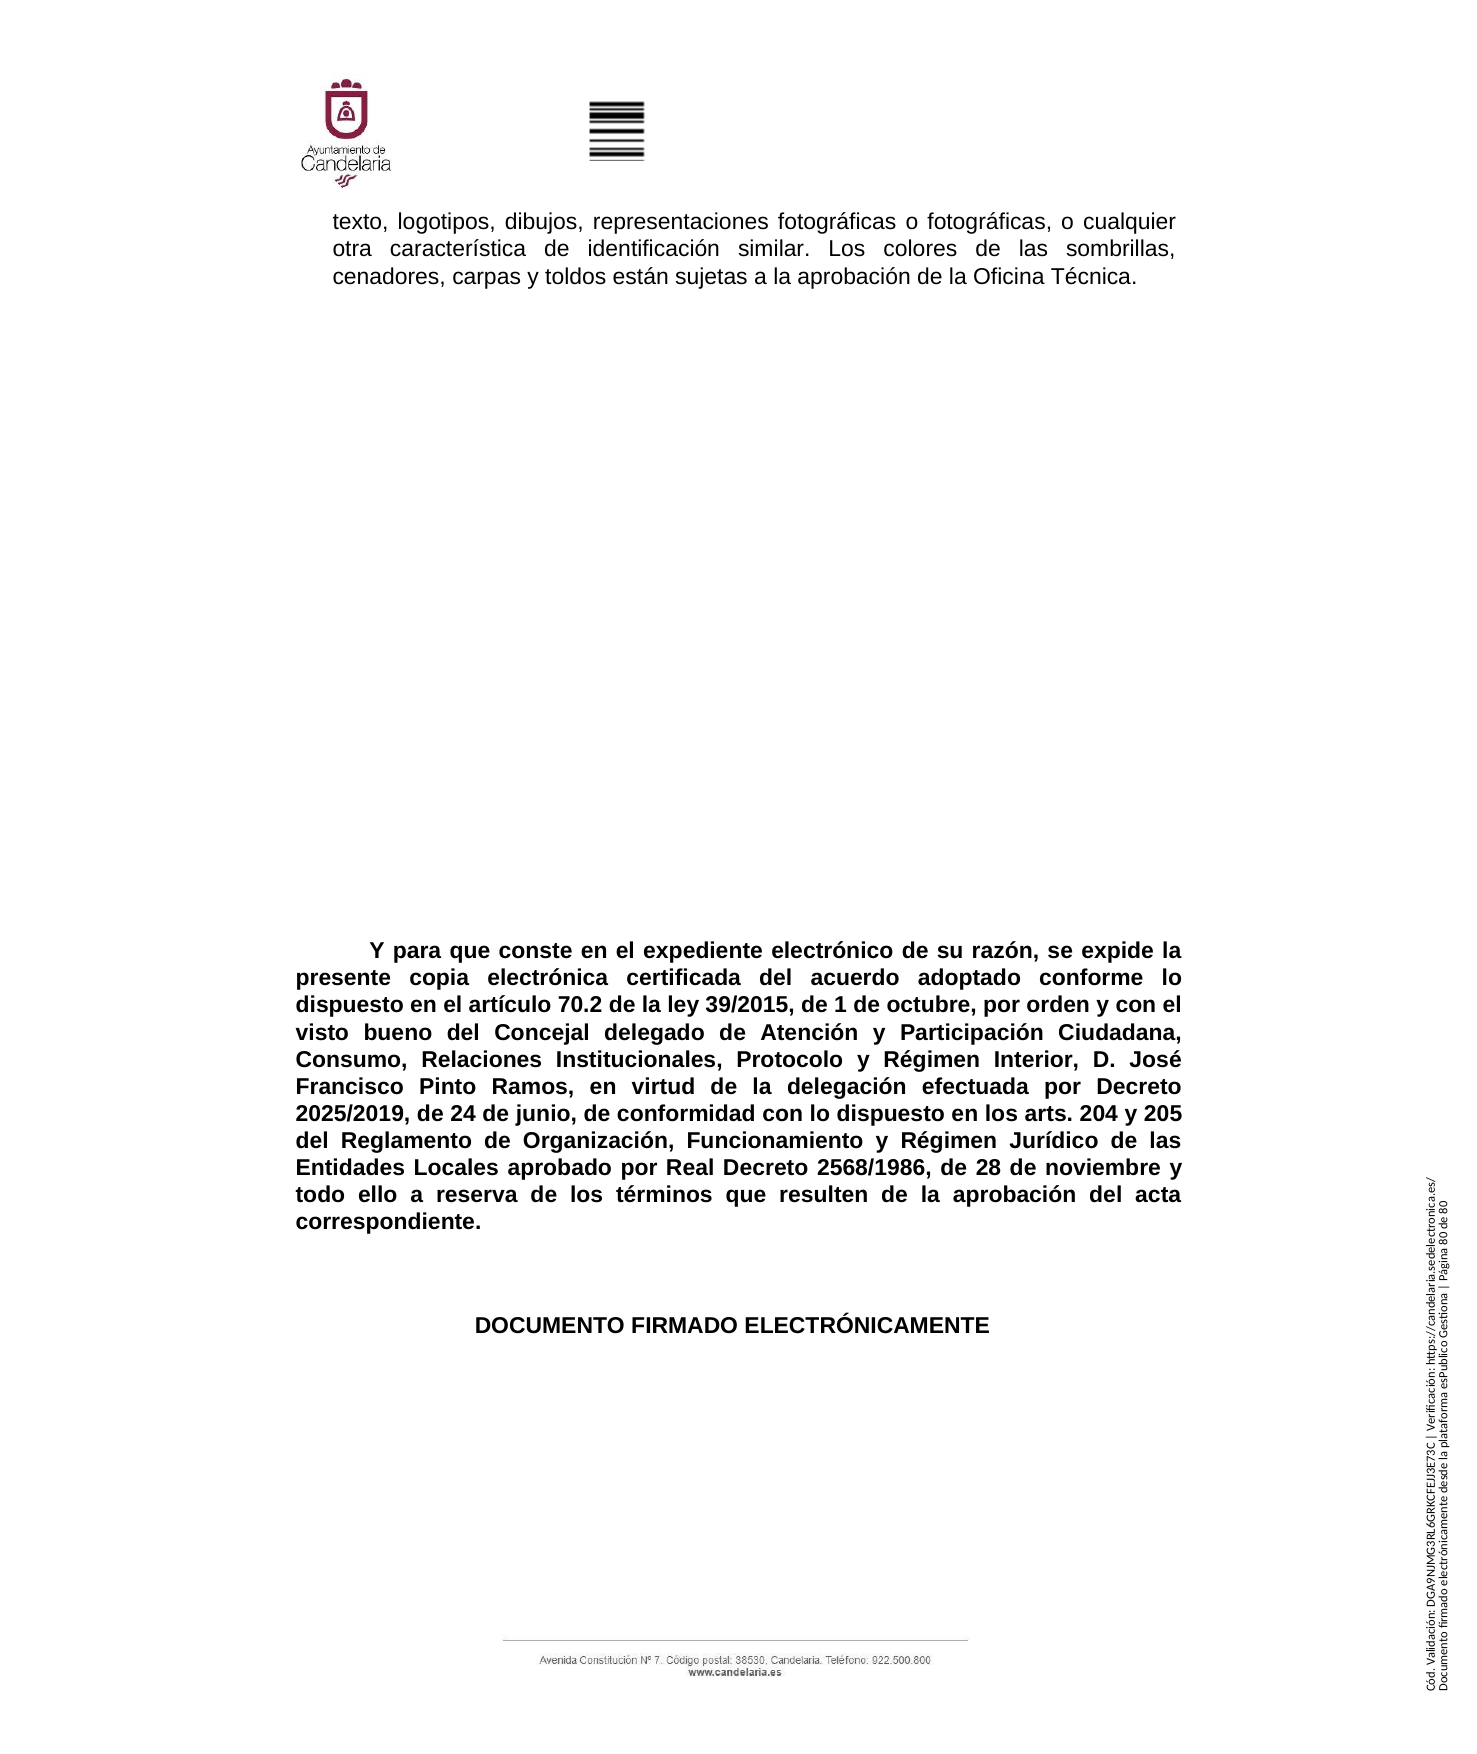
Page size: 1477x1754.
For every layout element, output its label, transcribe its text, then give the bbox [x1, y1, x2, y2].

subtitle DOCUMENTO FIRMADO ELECTRÓNICAMENTE [308, 1312, 1169, 1338]
text texto, logotipos, dibujos, representaciones fotográficas o fotográficas, o cualquier otra característica de identificación similar. Los colores de las sombrillas, cenadores, carpas y toldos están sujetas a la aprobación de la Oficina Técnica. [332, 208, 1176, 289]
text Y para que conste en el expediente electrónico de su razón, se expide la presente copia electrónica certificada del acuerdo adoptado conforme lo dispuesto en el artículo 70.2 de la ley 39/2015, de 1 de octubre, por orden y con el visto bueno del Concejal delegado de Atención y Participación Ciudadana, Consumo, Relaciones Institucionales, Protocolo y Régimen Interior, D. José Francisco Pinto Ramos, en virtud de la delegación efectuada por Decreto 2025/2019, de 24 de junio, de conformidad con lo dispuesto en los arts. 204 y 205 del Reglamento de Organización, Funcionamiento y Régimen Jurídico de las Entidades Locales aprobado por Real Decreto 2568/1986, de 28 de noviembre y todo ello a reserva de los términos que resulten de la aprobación del acta correspondiente. [295, 937, 1183, 1234]
